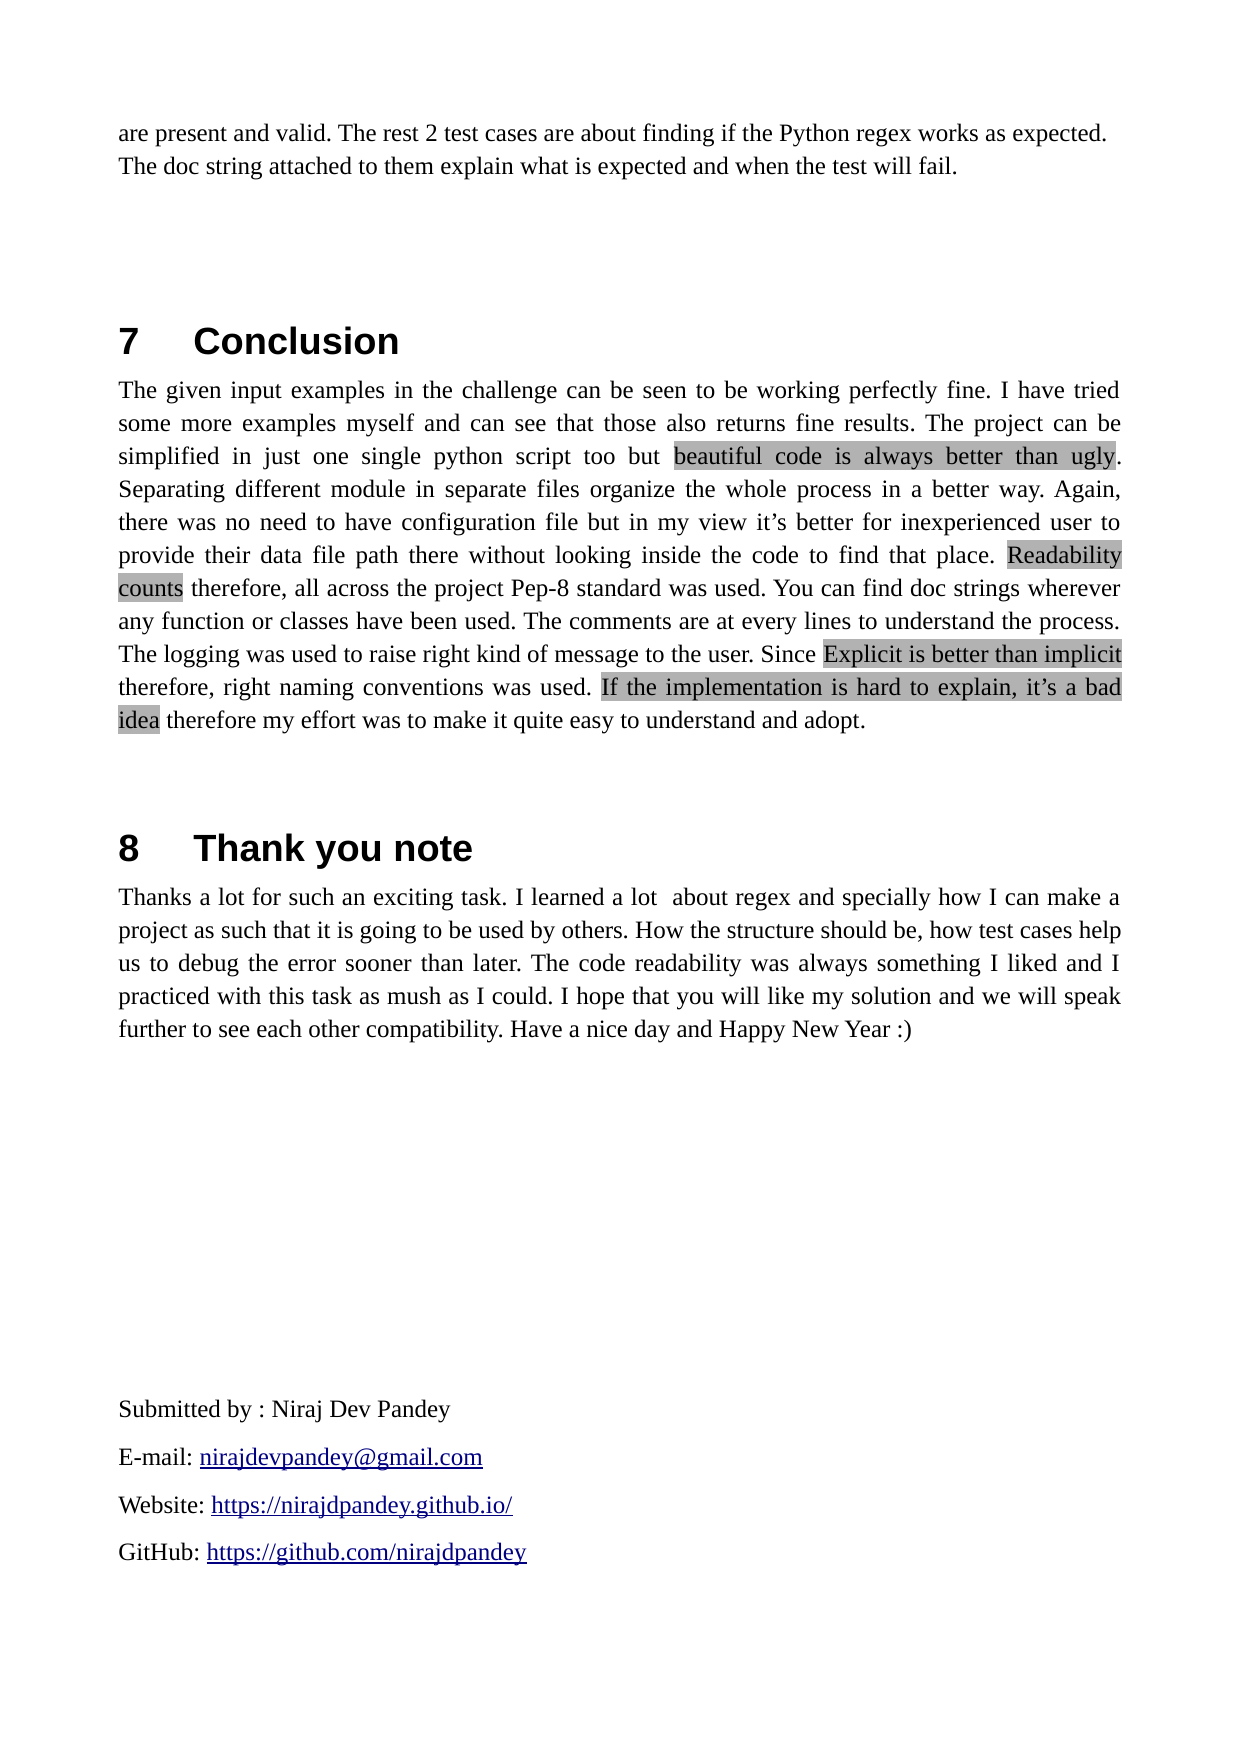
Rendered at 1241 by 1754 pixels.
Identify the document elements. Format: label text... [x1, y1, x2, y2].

text GitHub: https://github.com/nirajdpandey [118, 1537, 1122, 1566]
text E-mail: nirajdevpandey@gmail.com [118, 1442, 1122, 1471]
subtitle Conclusion [118, 319, 1122, 363]
text The given input examples in the challenge can be seen to be working perfectly fine. I have tried some more examples myself and can see that those also returns fine results. The project can be simplified in just one single python script too but beautiful code is always better than ugly. Separating different module in separate files organize the whole process in a better way. Again, there was no need to have configuration file but in my view it’s better for inexperienced user to provide their data file path there without looking inside the code to find that place. Readability counts therefore, all across the project Pep-8 standard was used. You can find doc strings wherever any function or classes have been used. The comments are at every lines to understand the process. The logging was used to raise right kind of message to the user. Since Explicit is better than implicit therefore, right naming conventions was used. If the implementation is hard to explain, it’s a bad idea therefore my effort was to make it quite easy to understand and adopt. [118, 375, 1122, 734]
subtitle Thank you note [118, 826, 1122, 869]
text Thanks a lot for such an exciting task. I learned a lot about regex and specially how I can make a project as such that it is going to be used by others. How the structure should be, how test cases help us to debug the error sooner than later. The code readability was always something I liked and I practiced with this task as mush as I could. I hope that you will like my solution and we will speak further to see each other compatibility. Have a nice day and Happy New Year :) [118, 882, 1122, 1042]
text Website: https://nirajdpandey.github.io/ [118, 1490, 1122, 1518]
text Submitted by : Niraj Dev Pandey [118, 1394, 1122, 1423]
text are present and valid. The rest 2 test cases are about finding if the Python regex works as expected. The doc string attached to them explain what is expected and when the test will fail. [118, 118, 1122, 180]
